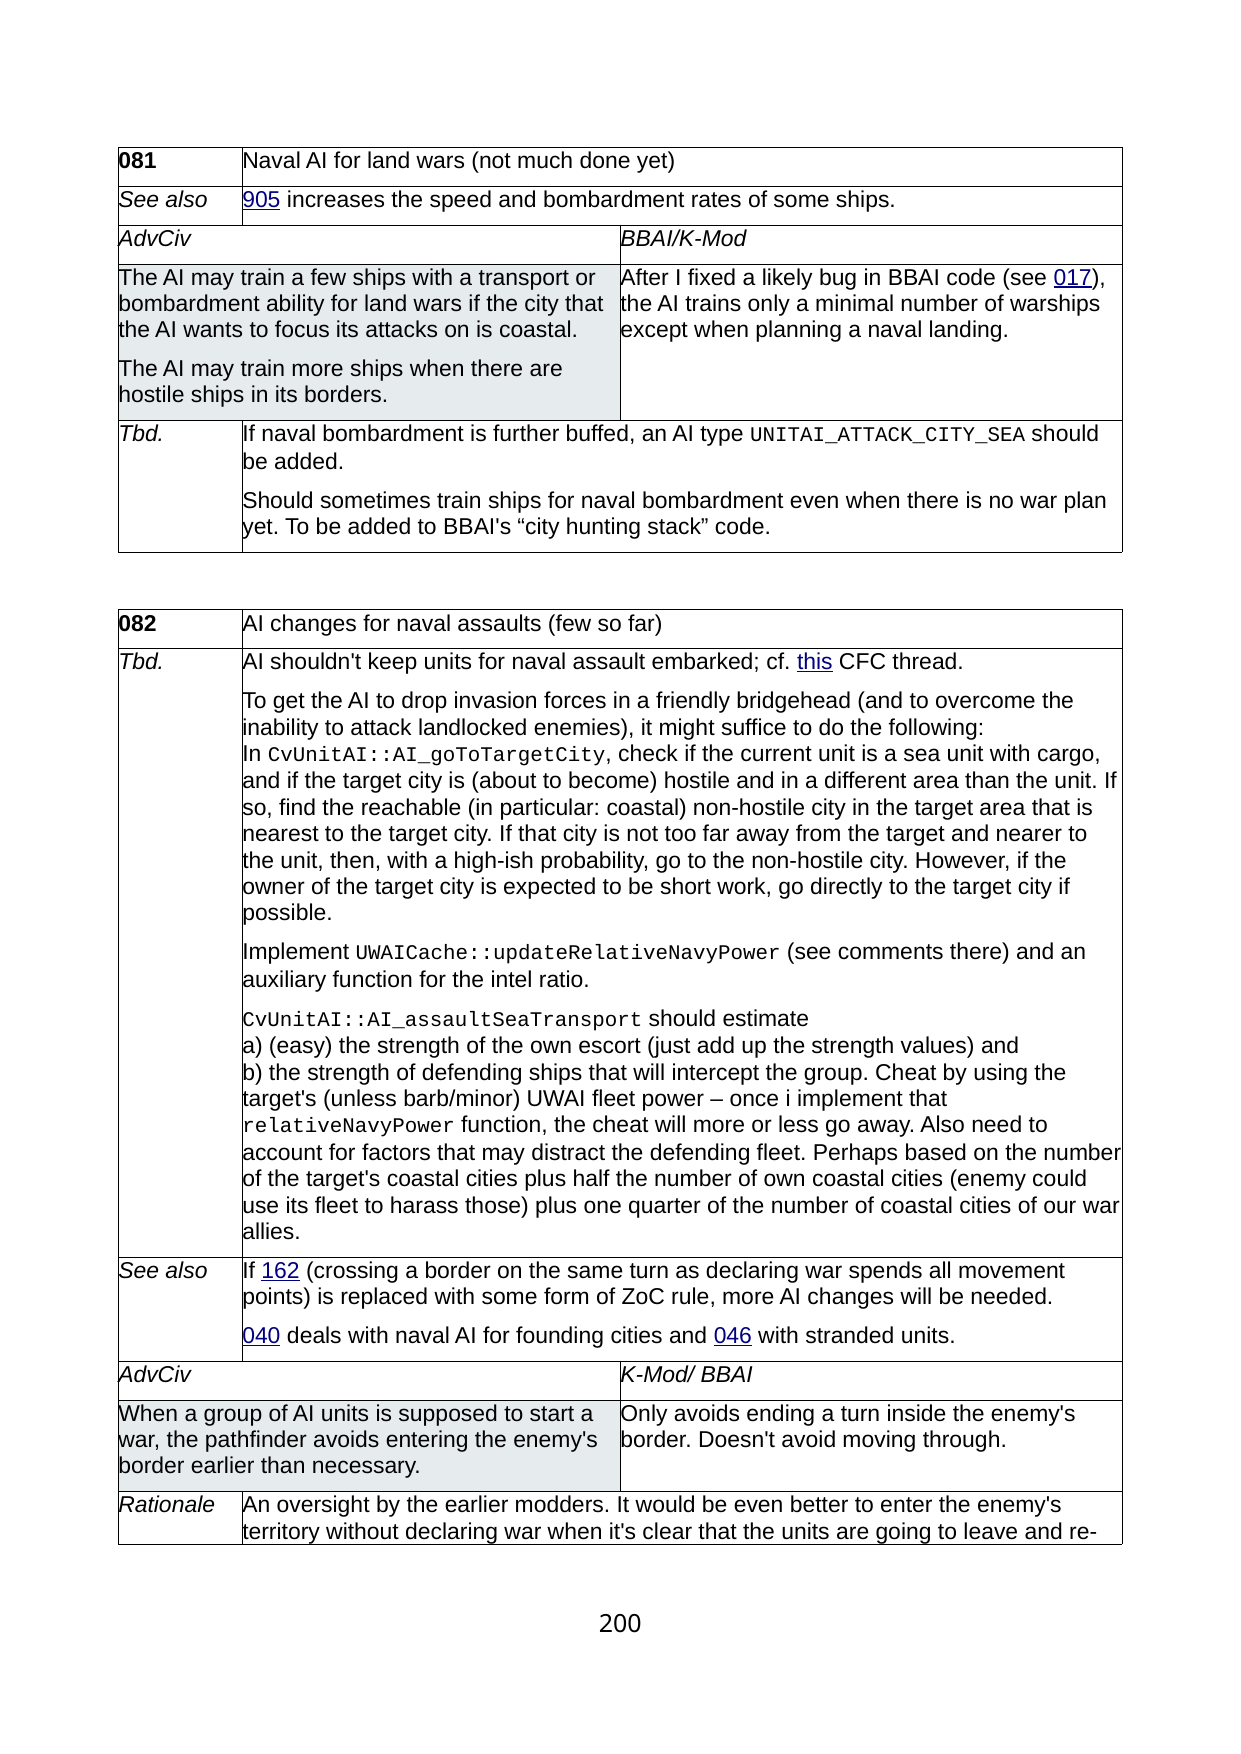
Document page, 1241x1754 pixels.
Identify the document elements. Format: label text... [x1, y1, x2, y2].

table_header 081 [119, 148, 242, 186]
table_cell AdvCiv [119, 1362, 620, 1399]
table_cell The AI may train a few ships with a transport or bombardment ability for land wars if the city that the AI wants to focus its attacks on is coastal. The AI may train more ships when there are hostile ships in its borders. [119, 265, 620, 420]
table_header Naval AI for land wars (not much done yet) [243, 148, 1122, 186]
table_cell K-Mod/ BBAI [621, 1362, 1122, 1399]
table_header AI changes for naval assaults (few so far) [243, 610, 1122, 648]
table_cell AI shouldn't keep units for naval assault embarked; cf. this CFC thread. To get the AI to drop invasion forces in a friendly bridgehead (and to overcome the inability to attack landlocked enemies), it might suffice to do the following: In CvUnitAI::AI_goToTargetCity, check if the current unit is a sea unit with cargo, and if the target city is (about to become) hostile and in a different area than the unit. If so, find the reachable (in particular: coastal) non-hostile city in the target area that is nearest to the target city. If that city is not too far away from the target and nearer to the unit, then, with a high-ish probability, go to the non-hostile city. However, if the owner of the target city is expected to be short work, go directly to the target city if possible. Implement UWAICache::updateRelativeNavyPower (see comments there) and an auxiliary function for the intel ratio. CvUnitAI::AI_assaultSeaTransport should estimate a) (easy) the strength of the own escort (just add up the strength values) and b) the strength of defending ships that will intercept the group. Cheat by using the target's (unless barb/minor) UWAI fleet power – once i implement that relativeNavyPower function, the cheat will more or less go away. Also need to account for factors that may distract the defending fleet. Perhaps based on the number of the target's coastal cities plus half the number of own coastal cities (enemy could use its fleet to harass those) plus one quarter of the number of coastal cities of our war allies. [243, 649, 1122, 1257]
table_cell BBAI/K-Mod [621, 226, 1122, 263]
table_cell AdvCiv [119, 226, 620, 263]
table_cell When a group of AI units is supposed to start a war, the pathfinder avoids entering the enemy's border earlier than necessary. [119, 1401, 620, 1491]
table_cell Rationale [119, 1492, 242, 1544]
table_cell Tbd. [119, 421, 242, 552]
table_header 082 [119, 610, 242, 648]
table_cell See also [119, 187, 242, 224]
table_cell Tbd. [119, 649, 242, 1257]
table_cell 905 increases the speed and bombardment rates of some ships. [243, 187, 1122, 224]
table_cell An oversight by the earlier modders. It would be even better to enter the enemy's territory without declaring war when it's clear that the units are going to leave and re- [243, 1492, 1122, 1544]
table_cell Only avoids ending a turn inside the enemy's border. Doesn't avoid moving through. [621, 1401, 1122, 1491]
table_cell If 162 (crossing a border on the same turn as declaring war spends all movement points) is replaced with some form of ZoC rule, more AI changes will be needed. 040 deals with naval AI for founding cities and 046 with stranded units. [243, 1258, 1122, 1361]
table_cell See also [119, 1258, 242, 1361]
table_cell If naval bombardment is further buffed, an AI type UNITAI_ATTACK_CITY_SEA should be added. Should sometimes train ships for naval bombardment even when there is no war plan yet. To be added to BBAI's “city hunting stack” code. [243, 421, 1122, 552]
table_cell After I fixed a likely bug in BBAI code (see 017), the AI trains only a minimal number of warships except when planning a naval landing. [621, 265, 1122, 420]
